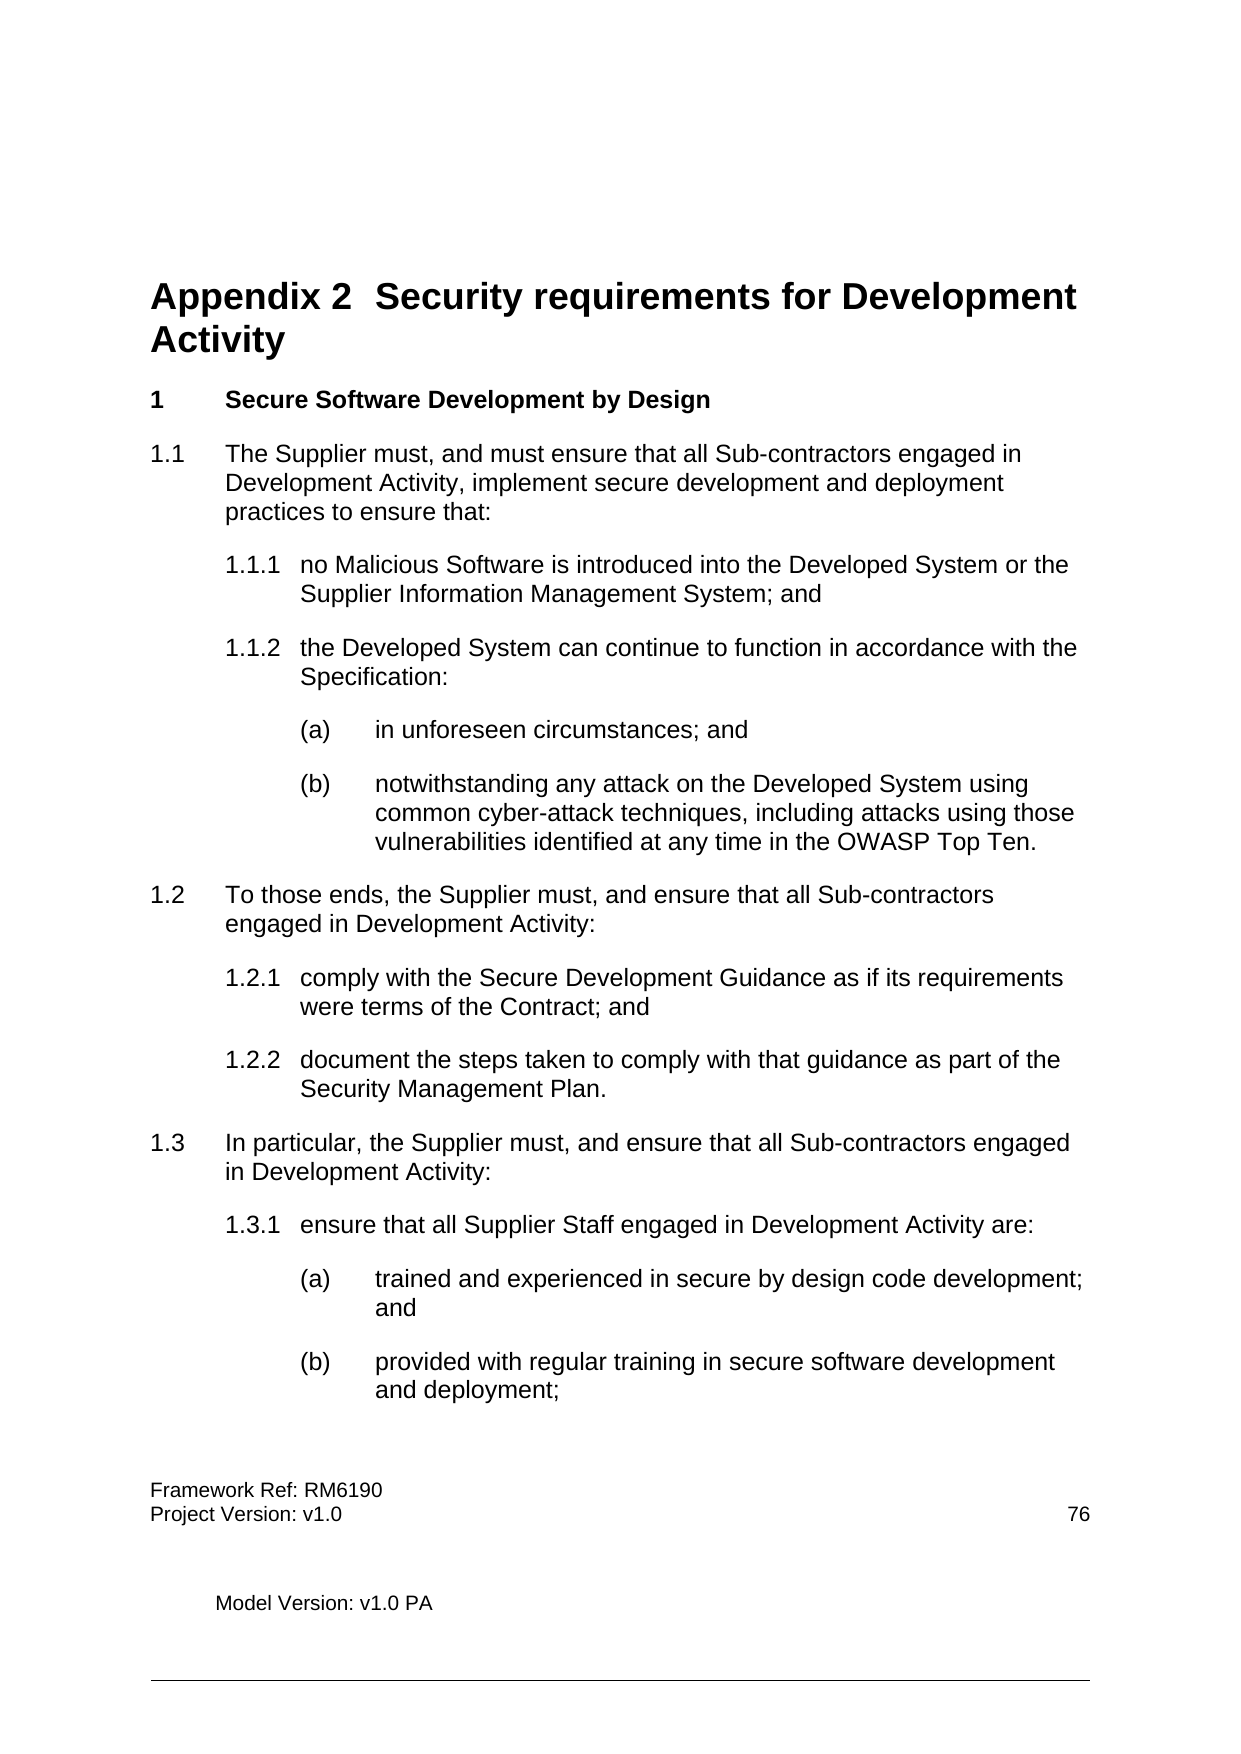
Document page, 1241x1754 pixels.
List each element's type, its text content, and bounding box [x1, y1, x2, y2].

list no Malicious Software is introduced into the Developed System or the Supplier Information Management System; and [225, 551, 1090, 608]
list document the steps taken to comply with that guidance as part of the Security Management Plan. [225, 1046, 1090, 1103]
list the Developed System can continue to function in accordance with the Specification: [225, 633, 1090, 691]
list provided with regular training in secure software development and deployment; [300, 1347, 1090, 1404]
list comply with the Secure Development Guidance as if its requirements were terms of the Contract; and [225, 963, 1090, 1021]
list notwithstanding any attack on the Developed System using common cyber-attack techniques, including attacks using those vulnerabilities identified at any time in the OWASP Top Ten. [300, 769, 1090, 856]
list Secure Software Development by Design [150, 386, 1090, 414]
list The Supplier must, and must ensure that all Sub-contractors engaged in Development Activity, implement secure development and deployment practices to ensure that: [150, 439, 1090, 526]
list Security requirements for Development Activity [150, 274, 1090, 361]
list ensure that all Supplier Staff engaged in Development Activity are: [225, 1211, 1090, 1239]
list trained and experienced in secure by design code development; and [300, 1264, 1090, 1322]
list In particular, the Supplier must, and ensure that all Sub-contractors engaged in Development Activity: [150, 1128, 1090, 1186]
list in unforeseen circumstances; and [300, 716, 1090, 744]
list To those ends, the Supplier must, and ensure that all Sub-contractors engaged in Development Activity: [150, 881, 1090, 938]
